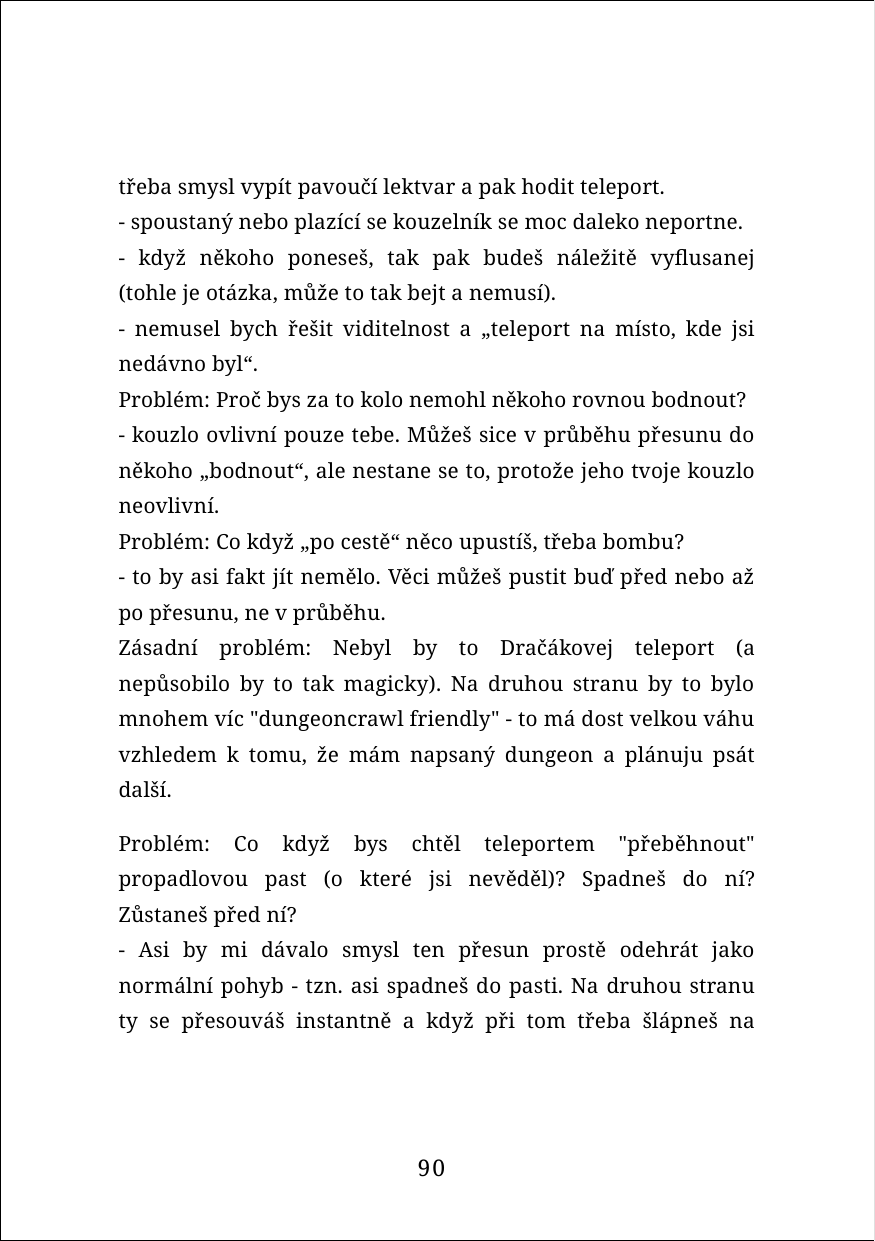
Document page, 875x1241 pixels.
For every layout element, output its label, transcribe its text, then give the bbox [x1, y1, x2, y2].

text Problém: Co když bys chtěl teleportem "přeběhnout" propadlovou past (o které jsi nevěděl)? Spadneš do ní? Zůstaneš před ní? - Asi by mi dávalo smysl ten přesun prostě odehrát jako normální pohyb - tzn. asi spadneš do pasti. Na druhou stranu ty se přesouváš instantně a když při tom třeba šlápneš na [118, 829, 756, 1035]
text třeba smysl vypít pavoučí lektvar a pak hodit teleport. - spoustaný nebo plazící se kouzelník se moc daleko neportne. - když někoho poneseš, tak pak budeš náležitě vyflusanej (tohle je otázka, může to tak bejt a nemusí). - nemusel bych řešit viditelnost a „teleport na místo, kde jsi nedávno byl“. Problém: Proč bys za to kolo nemohl někoho rovnou bodnout? - kouzlo ovlivní pouze tebe. Můžeš sice v průběhu přesunu do někoho „bodnout“, ale nestane se to, protože jeho tvoje kouzlo neovlivní. Problém: Co když „po cestě“ něco upustíš, třeba bombu? - to by asi fakt jít nemělo. Věci můžeš pustit buď před nebo až po přesunu, ne v průběhu. Zásadní problém: Nebyl by to Dračákovej teleport (a nepůsobilo by to tak magicky). Na druhou stranu by to bylo mnohem víc "dungeoncrawl friendly" - to má dost velkou váhu vzhledem k tomu, že mám napsaný dungeon a plánuju psát další. [118, 172, 756, 804]
